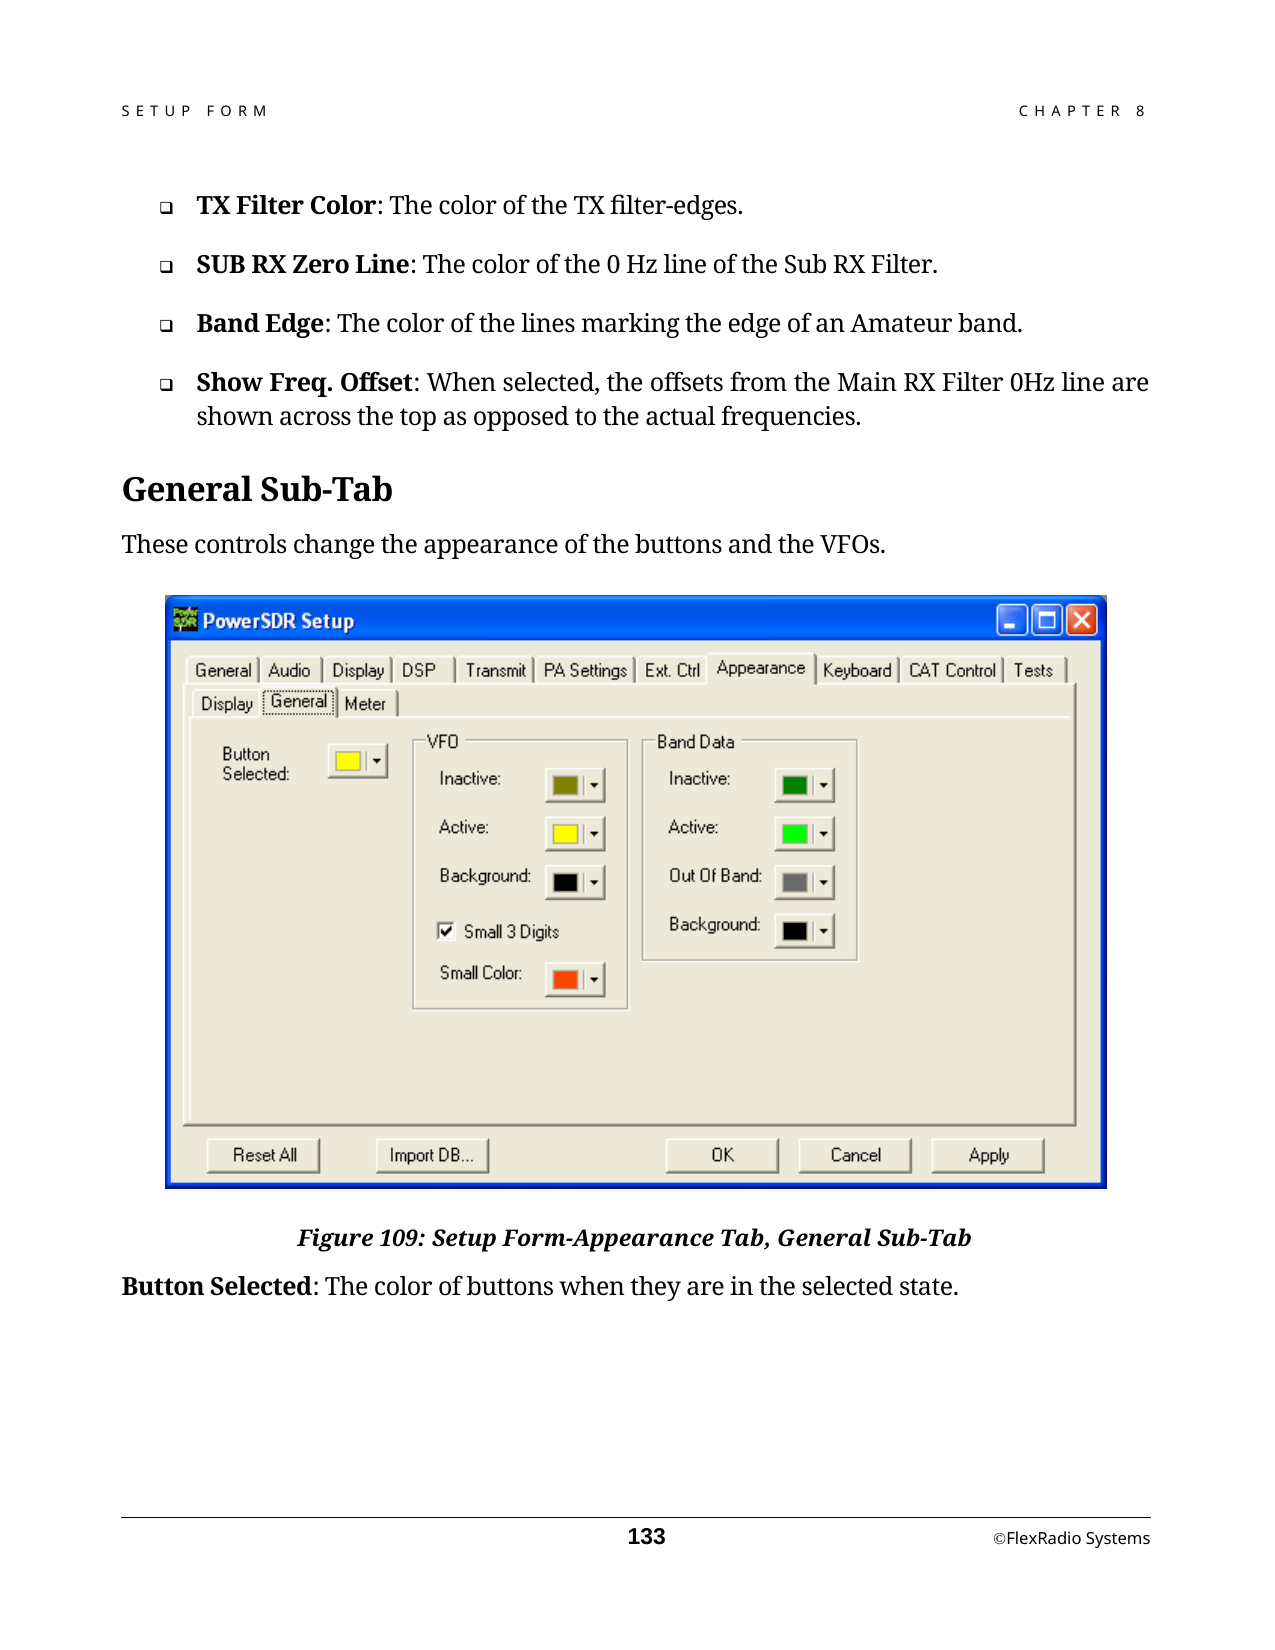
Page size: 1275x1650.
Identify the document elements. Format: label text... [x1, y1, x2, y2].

list SUB RX Zero Line: The color of the 0 Hz line of the Sub RX Filter. [159, 247, 1151, 281]
list Band Edge: The color of the lines marking the edge of an Amateur band. [159, 306, 1151, 340]
text Button Selected: The color of buttons when they are in the selected state. [121, 1269, 1151, 1303]
picture [165, 595, 1107, 1189]
text Figure 109: Setup Form-Appearance Tab, General Sub-Tab [121, 1222, 1151, 1253]
list Show Freq. Offset: When selected, the offsets from the Main RX Filter 0Hz line are shown across the top as opposed to the actual frequencies. [159, 365, 1151, 433]
text These controls change the appearance of the buttons and the VFOs. [121, 527, 1151, 561]
list TX Filter Color: The color of the TX filter-edges. [159, 187, 1151, 222]
subtitle General Sub-Tab [121, 465, 1151, 511]
